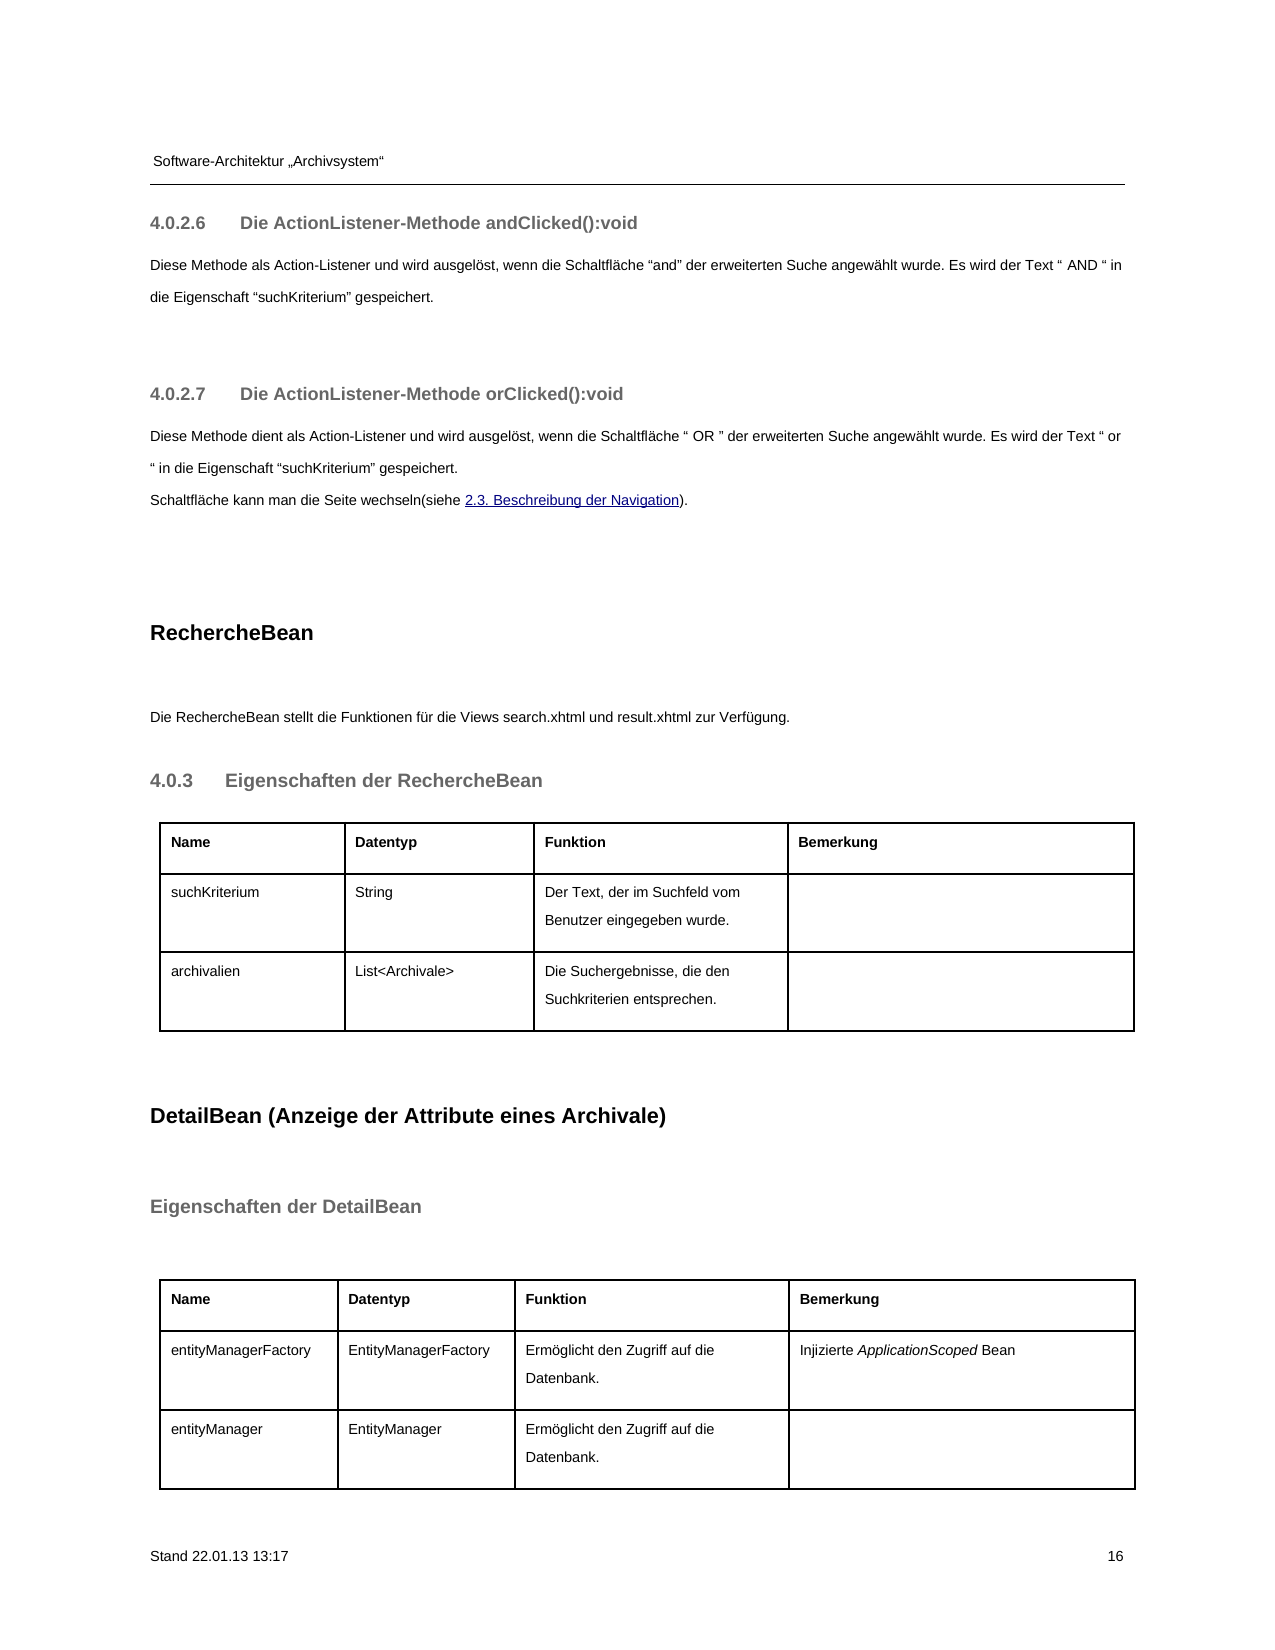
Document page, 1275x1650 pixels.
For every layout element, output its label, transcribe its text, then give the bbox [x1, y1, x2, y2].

text Schaltfläche kann man die Seite wechseln(siehe 2.3. Beschreibung der Navigation). [150, 493, 1125, 521]
table_header Name [161, 824, 344, 872]
table_header Name [161, 1281, 337, 1330]
table_cell EntityManager [339, 1411, 514, 1487]
text Die RechercheBean stellt die Funktionen für die Views search.xhtml und result.xhtml zur Verfügung. [150, 709, 1125, 737]
table_cell entityManager [161, 1411, 337, 1487]
table_cell List<Archivale> [346, 953, 533, 1030]
table_cell EntityManagerFactory [339, 1332, 514, 1409]
table_header Datentyp [346, 824, 533, 872]
table_header Datentyp [339, 1281, 514, 1330]
table_cell [789, 875, 1133, 951]
table_cell [789, 953, 1133, 1030]
table_cell entityManagerFactory [161, 1332, 337, 1409]
table_cell [790, 1411, 1134, 1487]
subtitle Die ActionListener-Methode orClicked():void [150, 384, 1125, 419]
table_header Funktion [516, 1281, 788, 1330]
text Diese Methode als Action-Listener und wird ausgelöst, wenn die Schaltfläche “and” der erweiterten Suche angewählt wurde. Es wird der Text “ AND “ in die Eigenschaft “suchKriterium” gespeichert. [150, 258, 1125, 318]
subtitle Die ActionListener-Methode andClicked():void [150, 213, 1125, 248]
subtitle DetailBean (Anzeige der Attribute eines Archivale) [150, 1104, 1125, 1146]
table_header Bemerkung [790, 1281, 1134, 1330]
table_cell Injizierte ApplicationScoped Bean [790, 1332, 1134, 1409]
text Diese Methode dient als Action-Listener und wird ausgelöst, wenn die Schaltfläche “ OR ” der erweiterten Suche angewählt wurde. Es wird der Text “ or “ in die Eigenschaft “suchKriterium” gespeichert. [150, 428, 1125, 488]
table_cell archivalien [161, 953, 344, 1030]
subtitle RechercheBean [150, 621, 1125, 662]
table_cell String [346, 875, 533, 951]
table_cell Ermöglicht den Zugriff auf die Datenbank. [516, 1411, 788, 1487]
table_cell Der Text, der im Suchfeld vom Benutzer eingegeben wurde. [535, 875, 787, 951]
subtitle Eigenschaften der RechercheBean [150, 770, 1125, 808]
table_cell suchKriterium [161, 875, 344, 951]
table_cell Die Suchergebnisse, die den Suchkriterien entsprechen. [535, 953, 787, 1030]
table_header Funktion [535, 824, 787, 872]
table_cell Ermöglicht den Zugriff auf die Datenbank. [516, 1332, 788, 1409]
subtitle Eigenschaften der DetailBean [150, 1196, 1125, 1233]
table_header Bemerkung [789, 824, 1133, 872]
